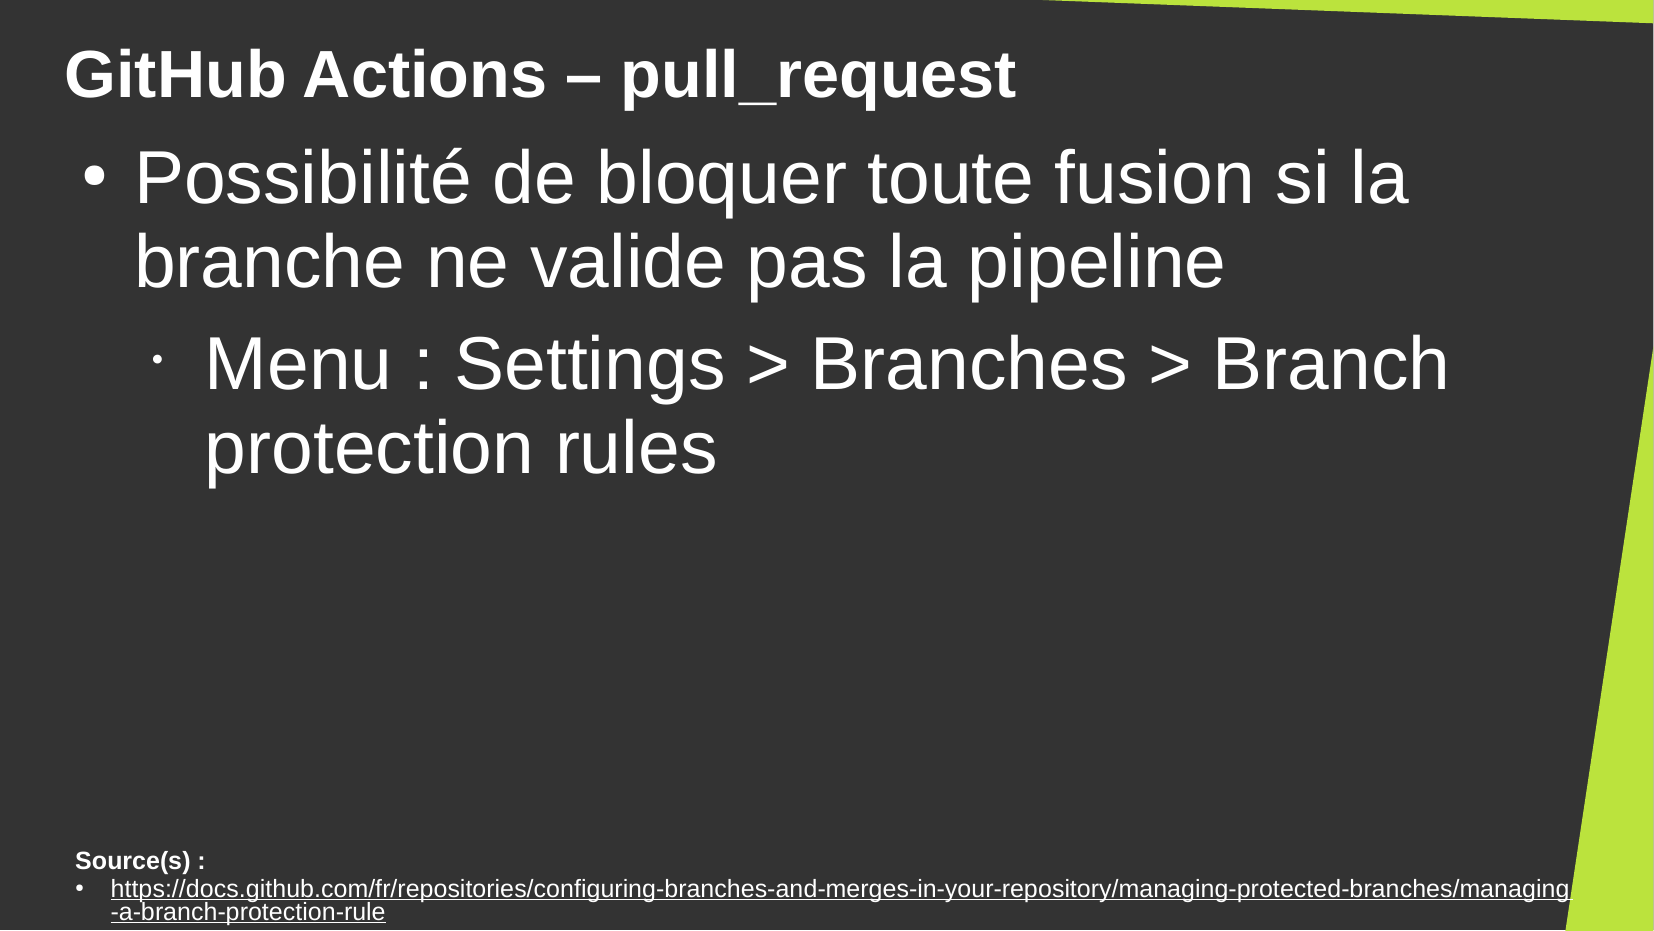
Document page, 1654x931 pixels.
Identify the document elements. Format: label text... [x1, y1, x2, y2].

list Possibilité de bloquer toute fusion si la branche ne valide pas la pipeline Menu : Settings > Branches > Branch protection rules [63, 135, 1542, 662]
text_box [1565, 342, 1654, 931]
title GitHub Actions – pull_request [64, 37, 1577, 119]
text_box [1042, 0, 1654, 24]
text_box Source(s) : https://docs.github.com/fr/repositories/configuring-branches-and-merges-in-your-repository/managing-protected-branches/managing-a-branch-protection-rule [60, 801, 1595, 911]
